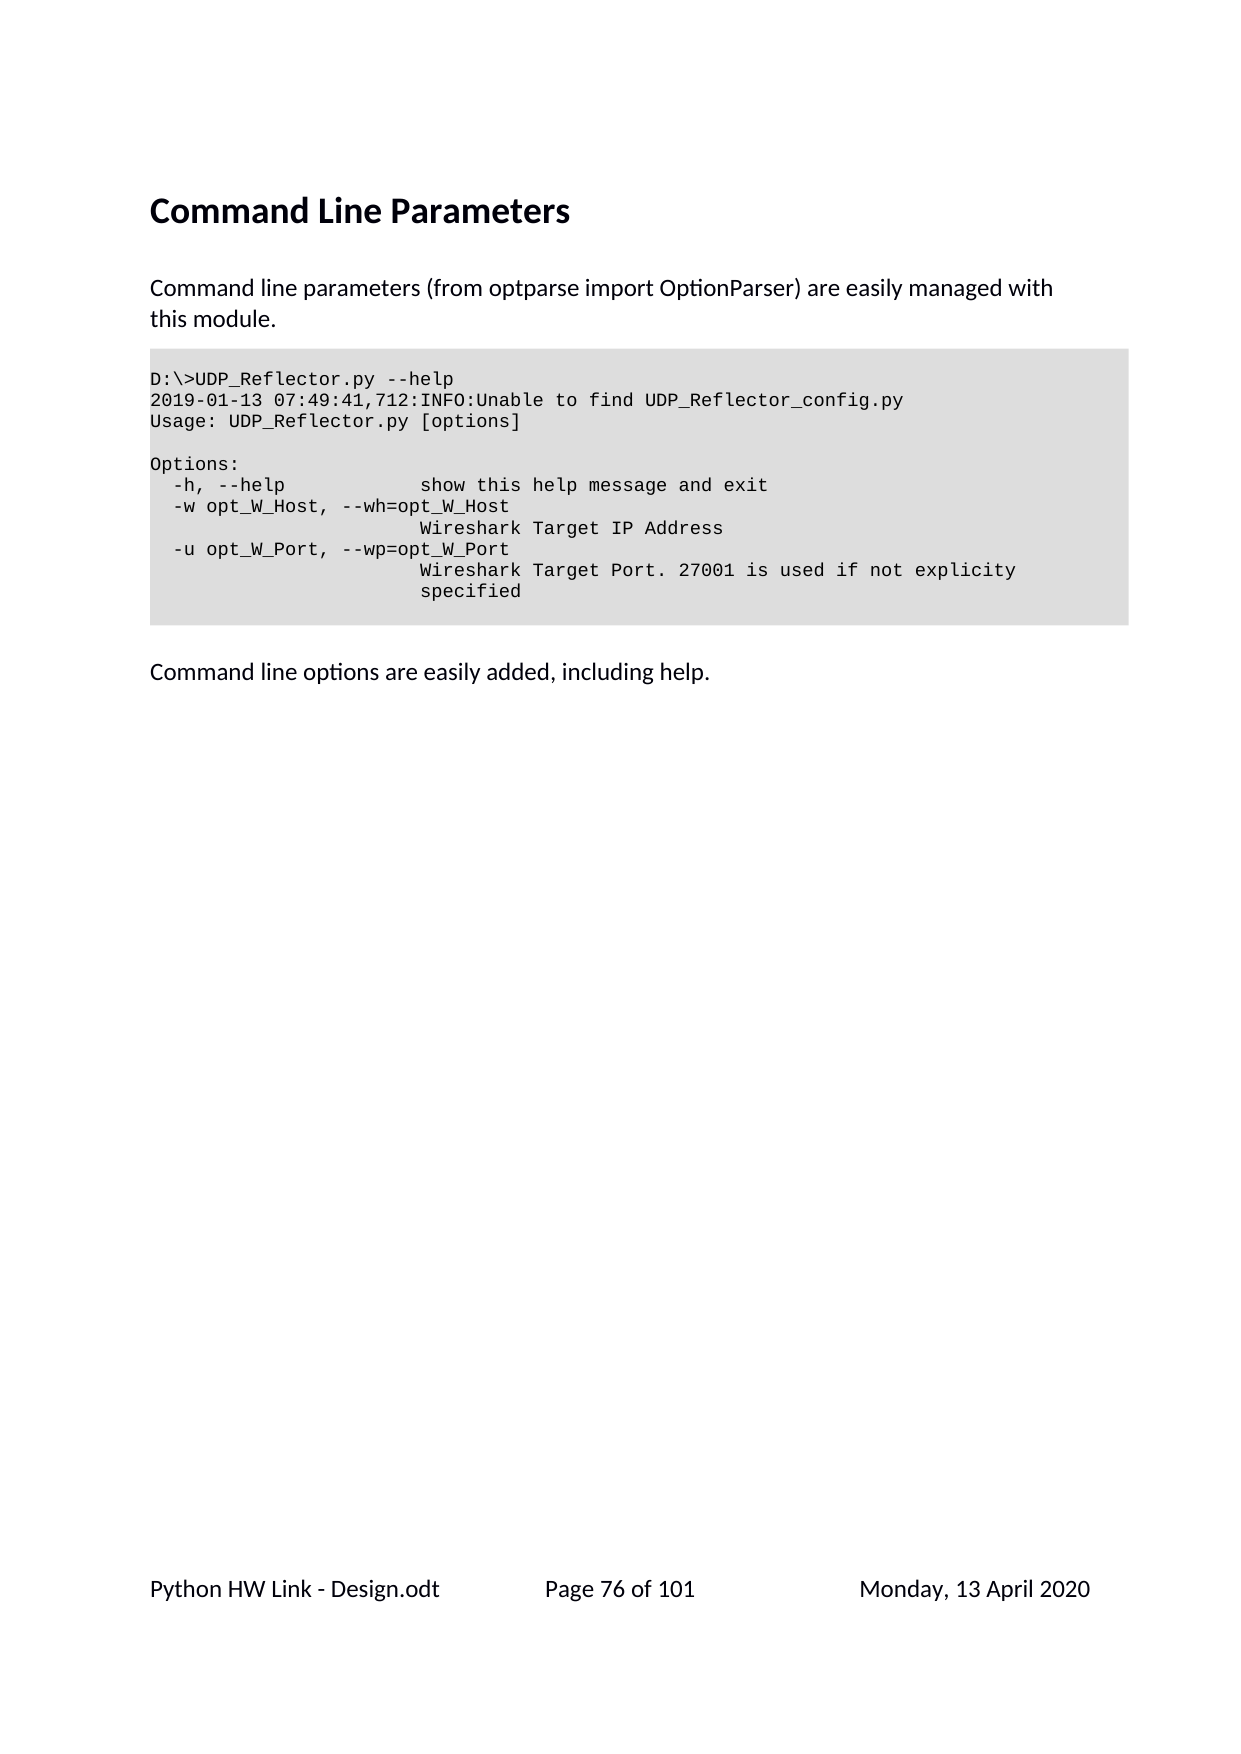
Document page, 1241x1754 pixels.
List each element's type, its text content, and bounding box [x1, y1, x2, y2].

text Command line parameters (from optparse import OptionParser) are easily managed with this module. [150, 272, 1090, 333]
text Command line options are easily added, including help. [150, 656, 1090, 687]
subtitle Command Line Parameters [150, 187, 1090, 233]
